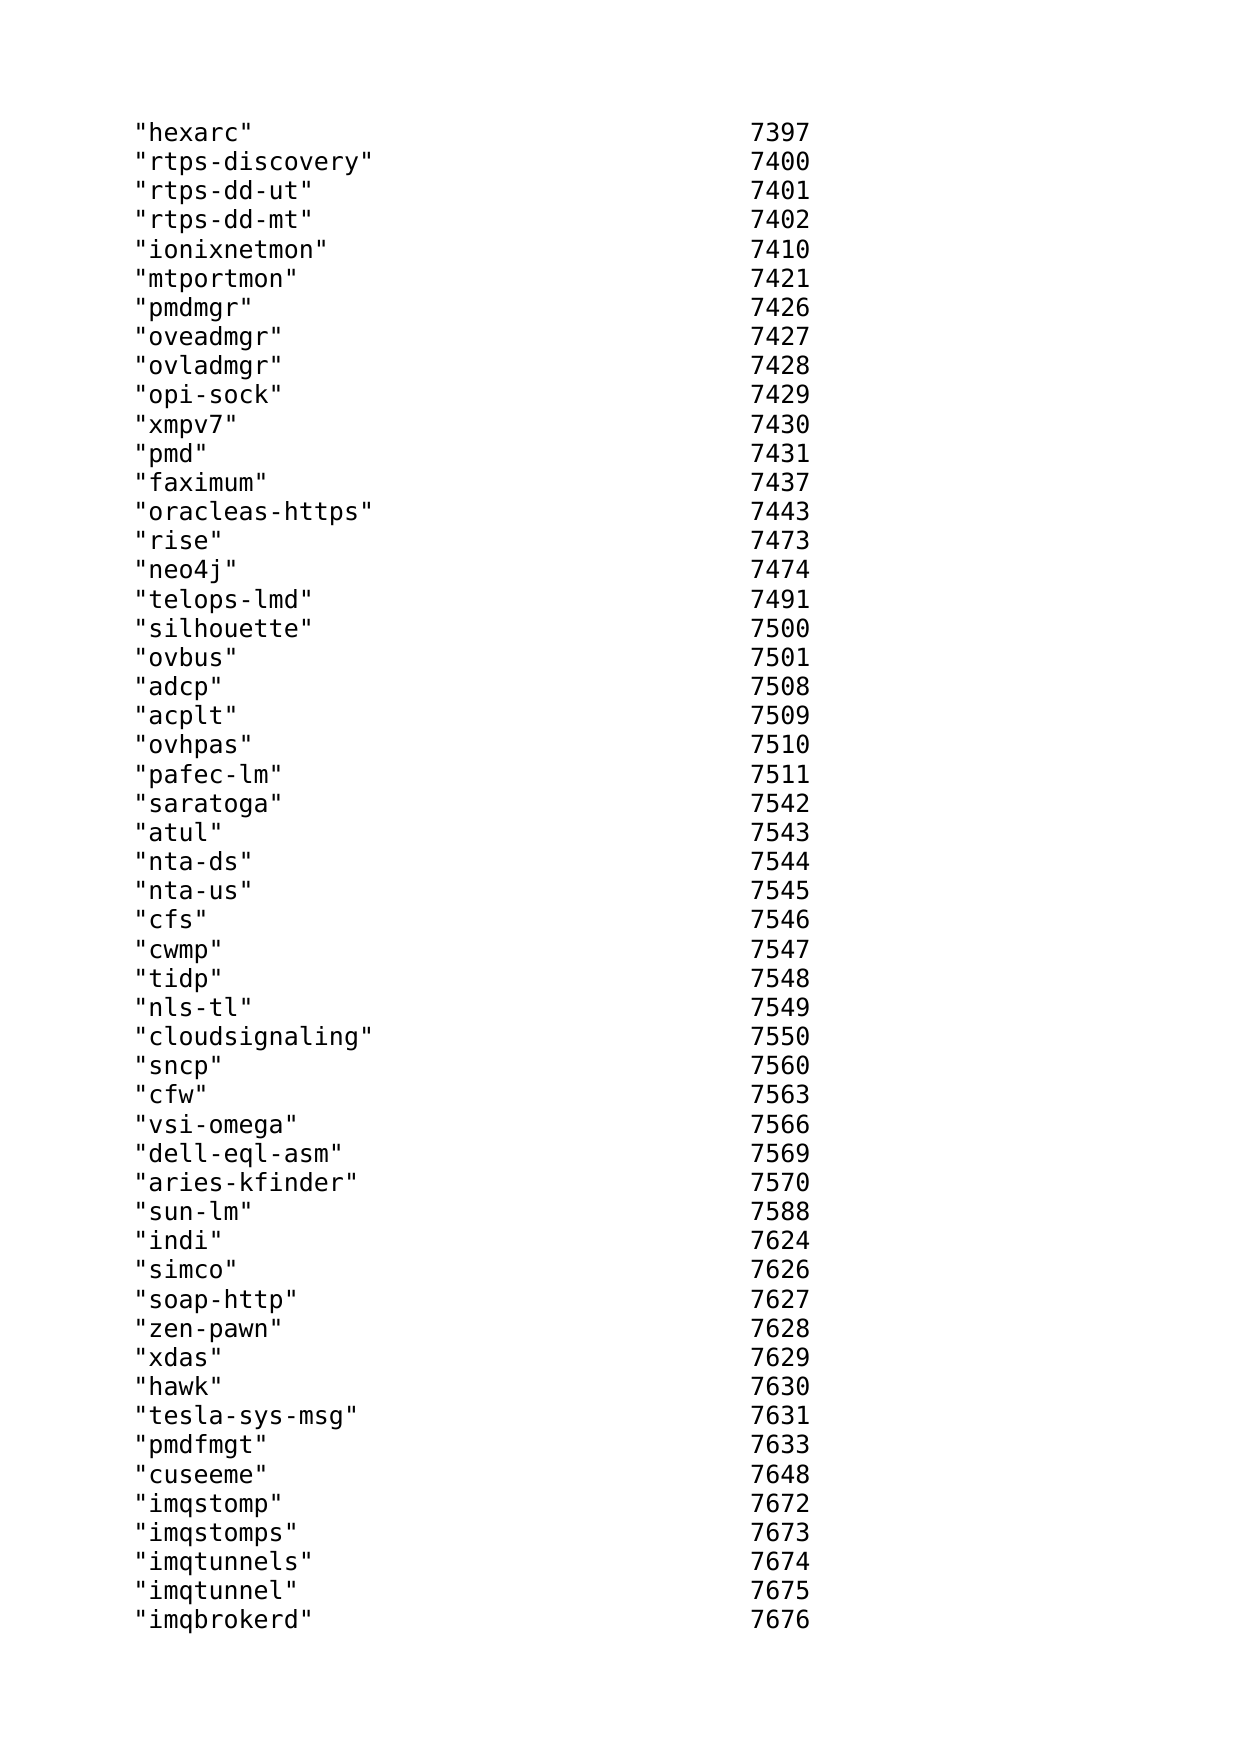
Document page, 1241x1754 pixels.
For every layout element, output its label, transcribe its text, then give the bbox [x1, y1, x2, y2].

text "hexarc" 7397 "rtps-discovery" 7400 "rtps-dd-ut" 7401 "rtps-dd-mt" 7402 "ionixnetmon" 7410 "mtportmon" 7421 "pmdmgr" 7426 "oveadmgr" 7427 "ovladmgr" 7428 "opi-sock" 7429 "xmpv7" 7430 "pmd" 7431 "faximum" 7437 "oracleas-https" 7443 "rise" 7473 "neo4j" 7474 "telops-lmd" 7491 "silhouette" 7500 "ovbus" 7501 "adcp" 7508 "acplt" 7509 "ovhpas" 7510 "pafec-lm" 7511 "saratoga" 7542 "atul" 7543 "nta-ds" 7544 "nta-us" 7545 "cfs" 7546 "cwmp" 7547 "tidp" 7548 "nls-tl" 7549 "cloudsignaling" 7550 "sncp" 7560 "cfw" 7563 "vsi-omega" 7566 "dell-eql-asm" 7569 "aries-kfinder" 7570 "sun-lm" 7588 "indi" 7624 "simco" 7626 "soap-http" 7627 "zen-pawn" 7628 "xdas" 7629 "hawk" 7630 "tesla-sys-msg" 7631 "pmdfmgt" 7633 "cuseeme" 7648 "imqstomp" 7672 "imqstomps" 7673 "imqtunnels" 7674 "imqtunnel" 7675 "imqbrokerd" 7676 [118, 118, 1122, 1635]
